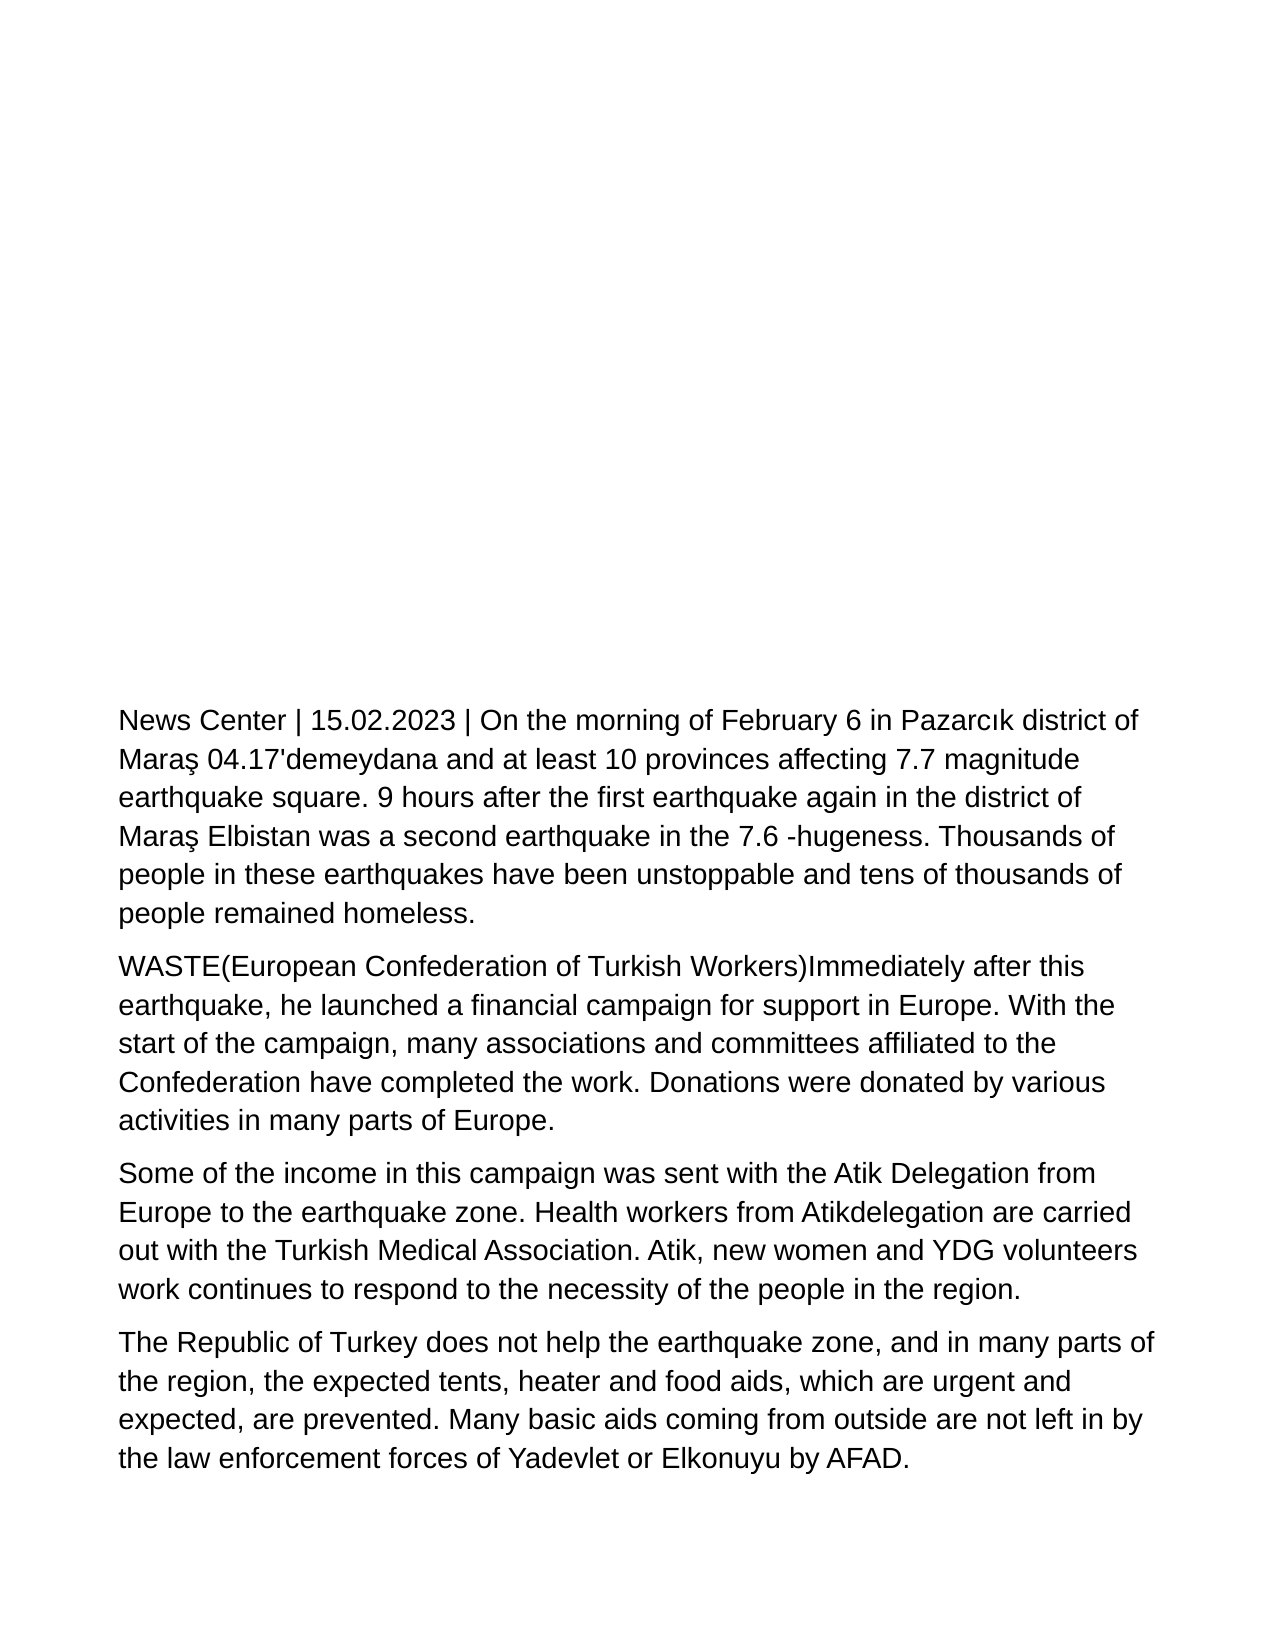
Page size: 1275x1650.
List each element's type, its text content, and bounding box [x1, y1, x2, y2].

text Some of the income in this campaign was sent with the Atik Delegation from Europe to the earthquake zone. Health workers from Atikdelegation are carried out with the Turkish Medical Association. Atik, new women and YDG volunteers work continues to respond to the necessity of the people in the region. [118, 1156, 1157, 1306]
text WASTE(European Confederation of Turkish Workers)Immediately after this earthquake, he launched a financial campaign for support in Europe. With the start of the campaign, many associations and committees affiliated to the Confederation have completed the work. Donations were donated by various activities in many parts of Europe. [118, 949, 1157, 1137]
text News Center | 15.02.2023 | On the morning of February 6 in Pazarcık district of Maraş 04.17'demeydana and at least 10 provinces affecting 7.7 magnitude earthquake square. 9 hours after the first earthquake again in the district of Maraş Elbistan was a second earthquake in the 7.6 -hugeness. Thousands of people in these earthquakes have been unstoppable and tens of thousands of people remained homeless. [118, 118, 1157, 929]
text The Republic of Turkey does not help the earthquake zone, and in many parts of the region, the expected tents, heater and food aids, which are urgent and expected, are prevented. Many basic aids coming from outside are not left in by the law enforcement forces of Yadevlet or Elkonuyu by AFAD. [118, 1325, 1157, 1474]
